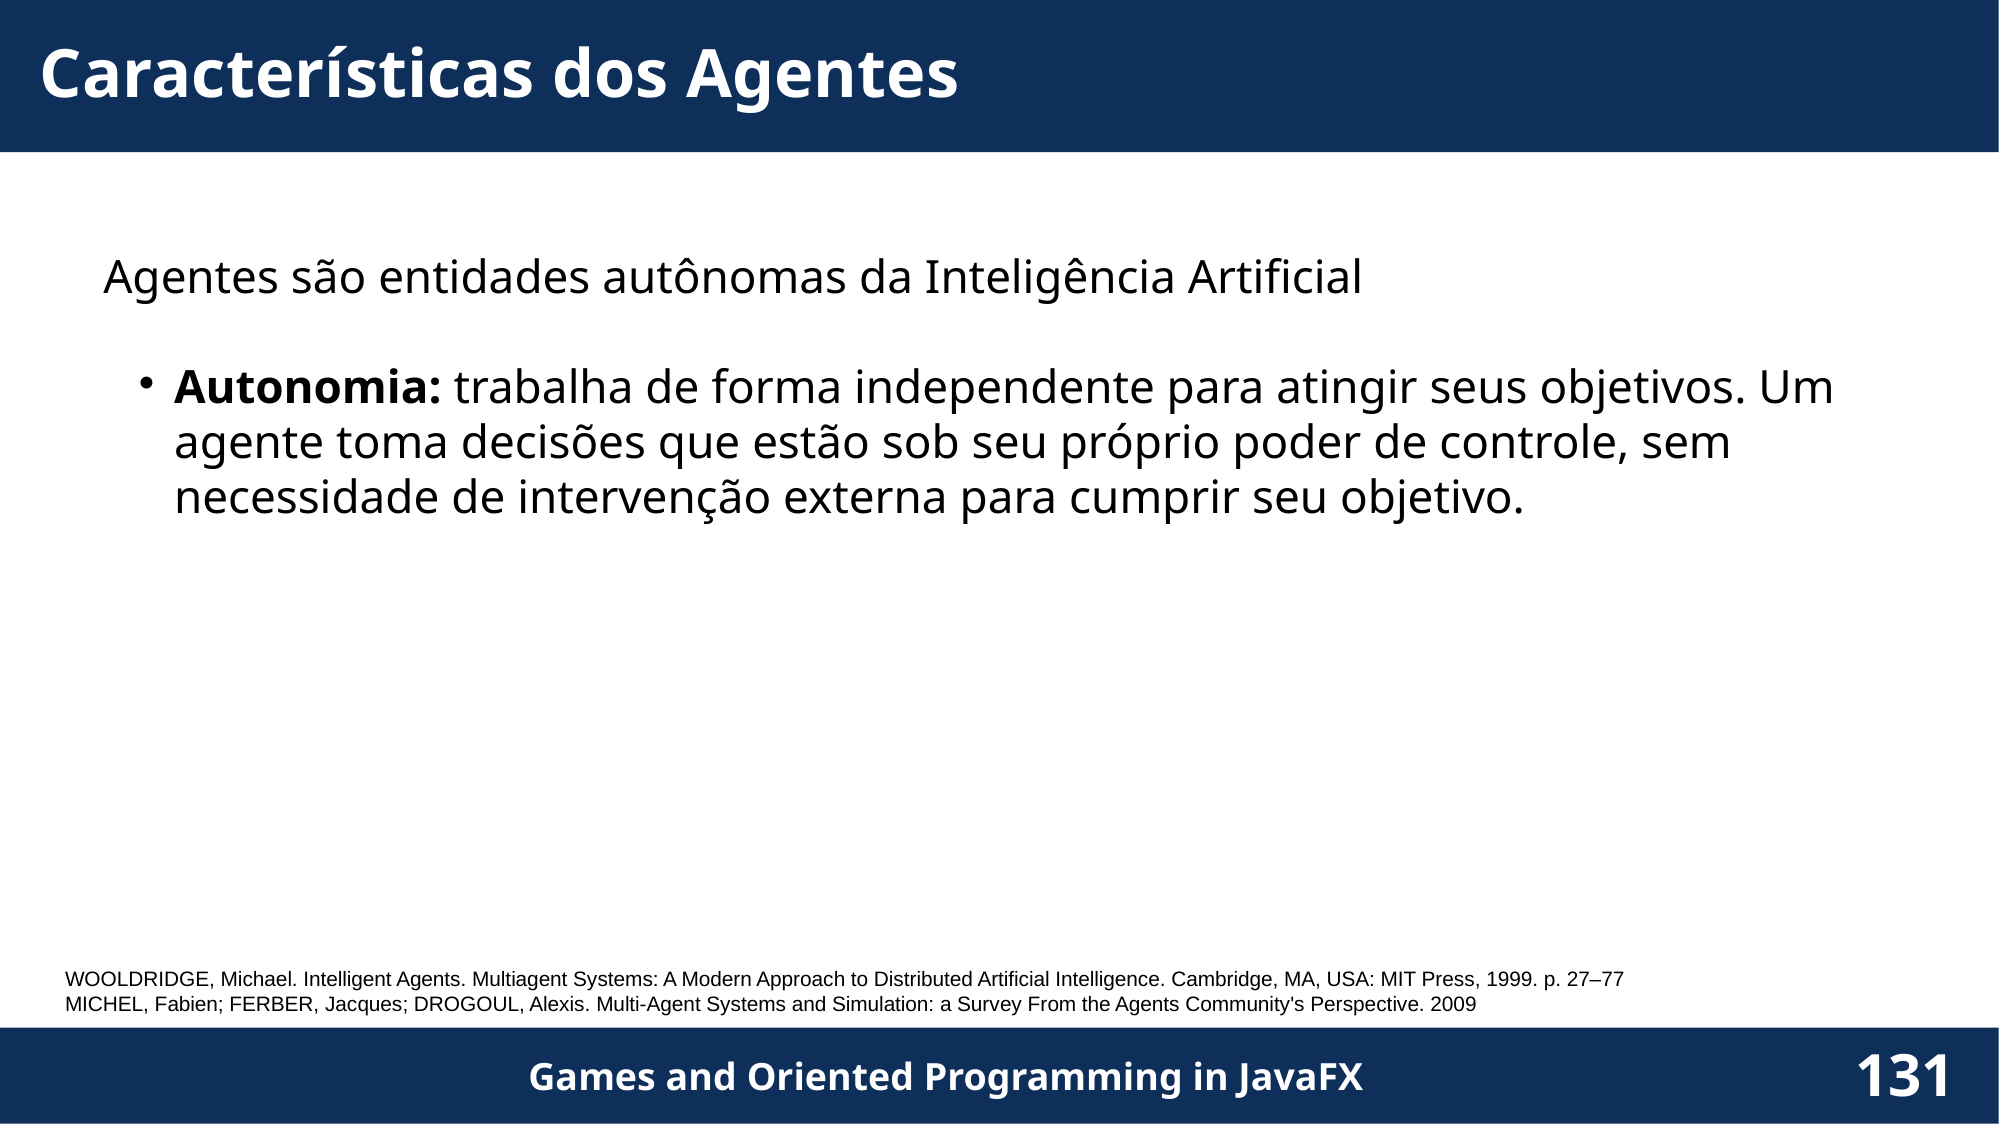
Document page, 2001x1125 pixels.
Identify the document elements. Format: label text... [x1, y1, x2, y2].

text_box WOOLDRIDGE, Michael. Intelligent Agents. Multiagent Systems: A Modern Approach to Distributed Artificial Intelligence. Cambridge, MA, USA: MIT Press, 1999. p. 27–77 MICHEL, Fabien; FERBER, Jacques; DROGOUL, Alexis. Multi-Agent Systems and Simulation: a Survey From the Agents Community's Perspective. 2009 [50, 958, 1969, 1024]
text_box Características dos Agentes [25, 23, 1999, 119]
text_box Agentes são entidades autônomas da Inteligência Artificial Autonomia: trabalha de forma independente para atingir seus objetivos. Um agente toma decisões que estão sob seu próprio poder de controle, sem necessidade de intervenção externa para cumprir seu objetivo. [88, 240, 1949, 641]
